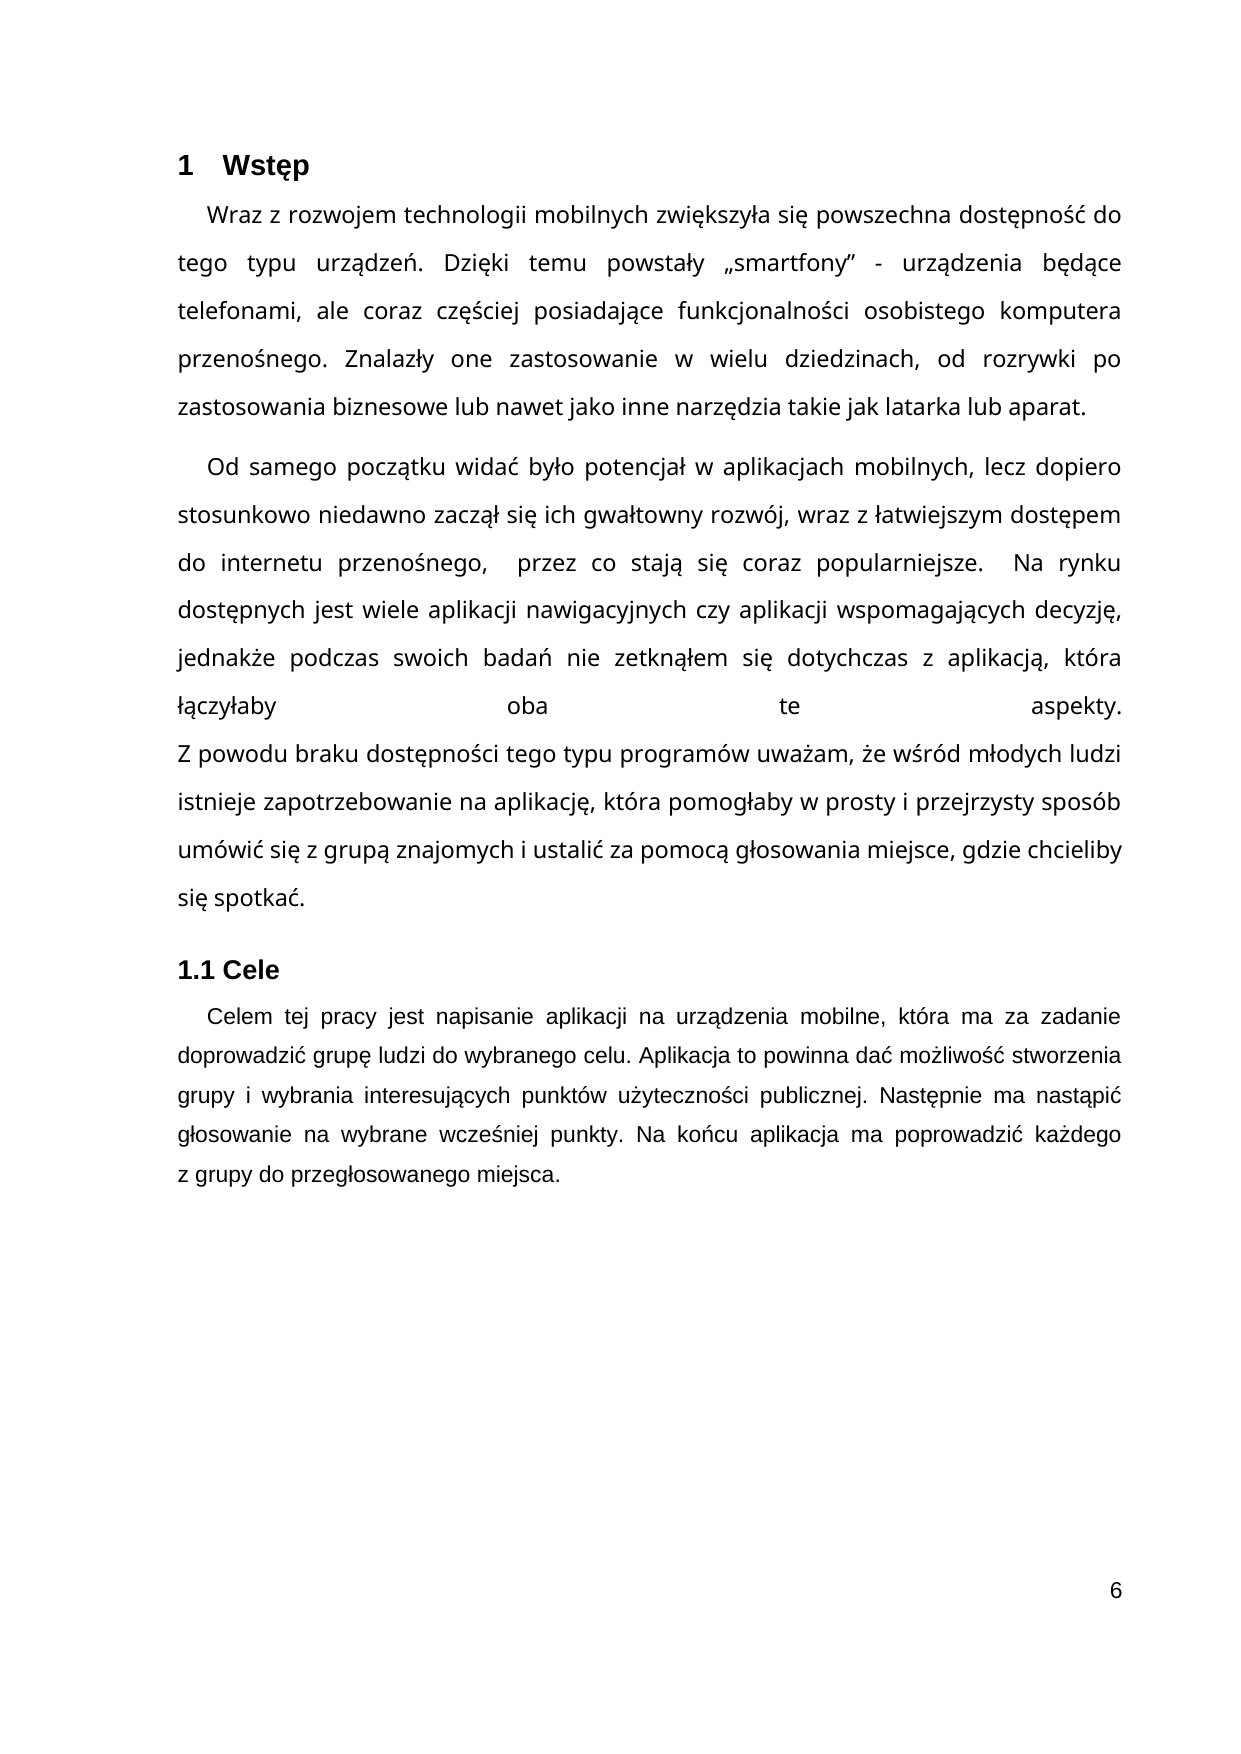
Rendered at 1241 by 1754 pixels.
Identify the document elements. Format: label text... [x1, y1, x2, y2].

text Celem tej pracy jest napisanie aplikacji na urządzenia mobilne, która ma za zadanie doprowadzić grupę ludzi do wybranego celu. Aplikacja to powinna dać możliwość stworzenia grupy i wybrania interesujących punktów użyteczności publicznej. Następnie ma nastąpić głosowanie na wybrane wcześniej punkty. Na końcu aplikacja ma poprowadzić każdego z grupy do przegłosowanego miejsca. [177, 1003, 1122, 1187]
text Od samego początku widać było potencjał w aplikacjach mobilnych, lecz dopiero stosunkowo niedawno zaczął się ich gwałtowny rozwój, wraz z łatwiejszym dostępem do internetu przenośnego, przez co stają się coraz popularniejsze. Na rynku dostępnych jest wiele aplikacji nawigacyjnych czy aplikacji wspomagających decyzję, jednakże podczas swoich badań nie zetknąłem się dotychczas z aplikacją, która łączyłaby oba te aspekty. Z powodu braku dostępności tego typu programów uważam, że wśród młodych ludzi istnieje zapotrzebowanie na aplikację, która pomogłaby w prosty i przejrzysty sposób umówić się z grupą znajomych i ustalić za pomocą głosowania miejsce, gdzie chcieliby się spotkać. [177, 450, 1122, 913]
subtitle 1.1 Cele [177, 954, 1122, 985]
subtitle 1 Wstęp [177, 148, 1122, 181]
text Wraz z rozwojem technologii mobilnych zwiększyła się powszechna dostępność do tego typu urządzeń. Dzięki temu powstały „smartfony” - urządzenia będące telefonami, ale coraz częściej posiadające funkcjonalności osobistego komputera przenośnego. Znalazły one zastosowanie w wielu dziedzinach, od rozrywki po zastosowania biznesowe lub nawet jako inne narzędzia takie jak latarka lub aparat. [177, 199, 1122, 422]
